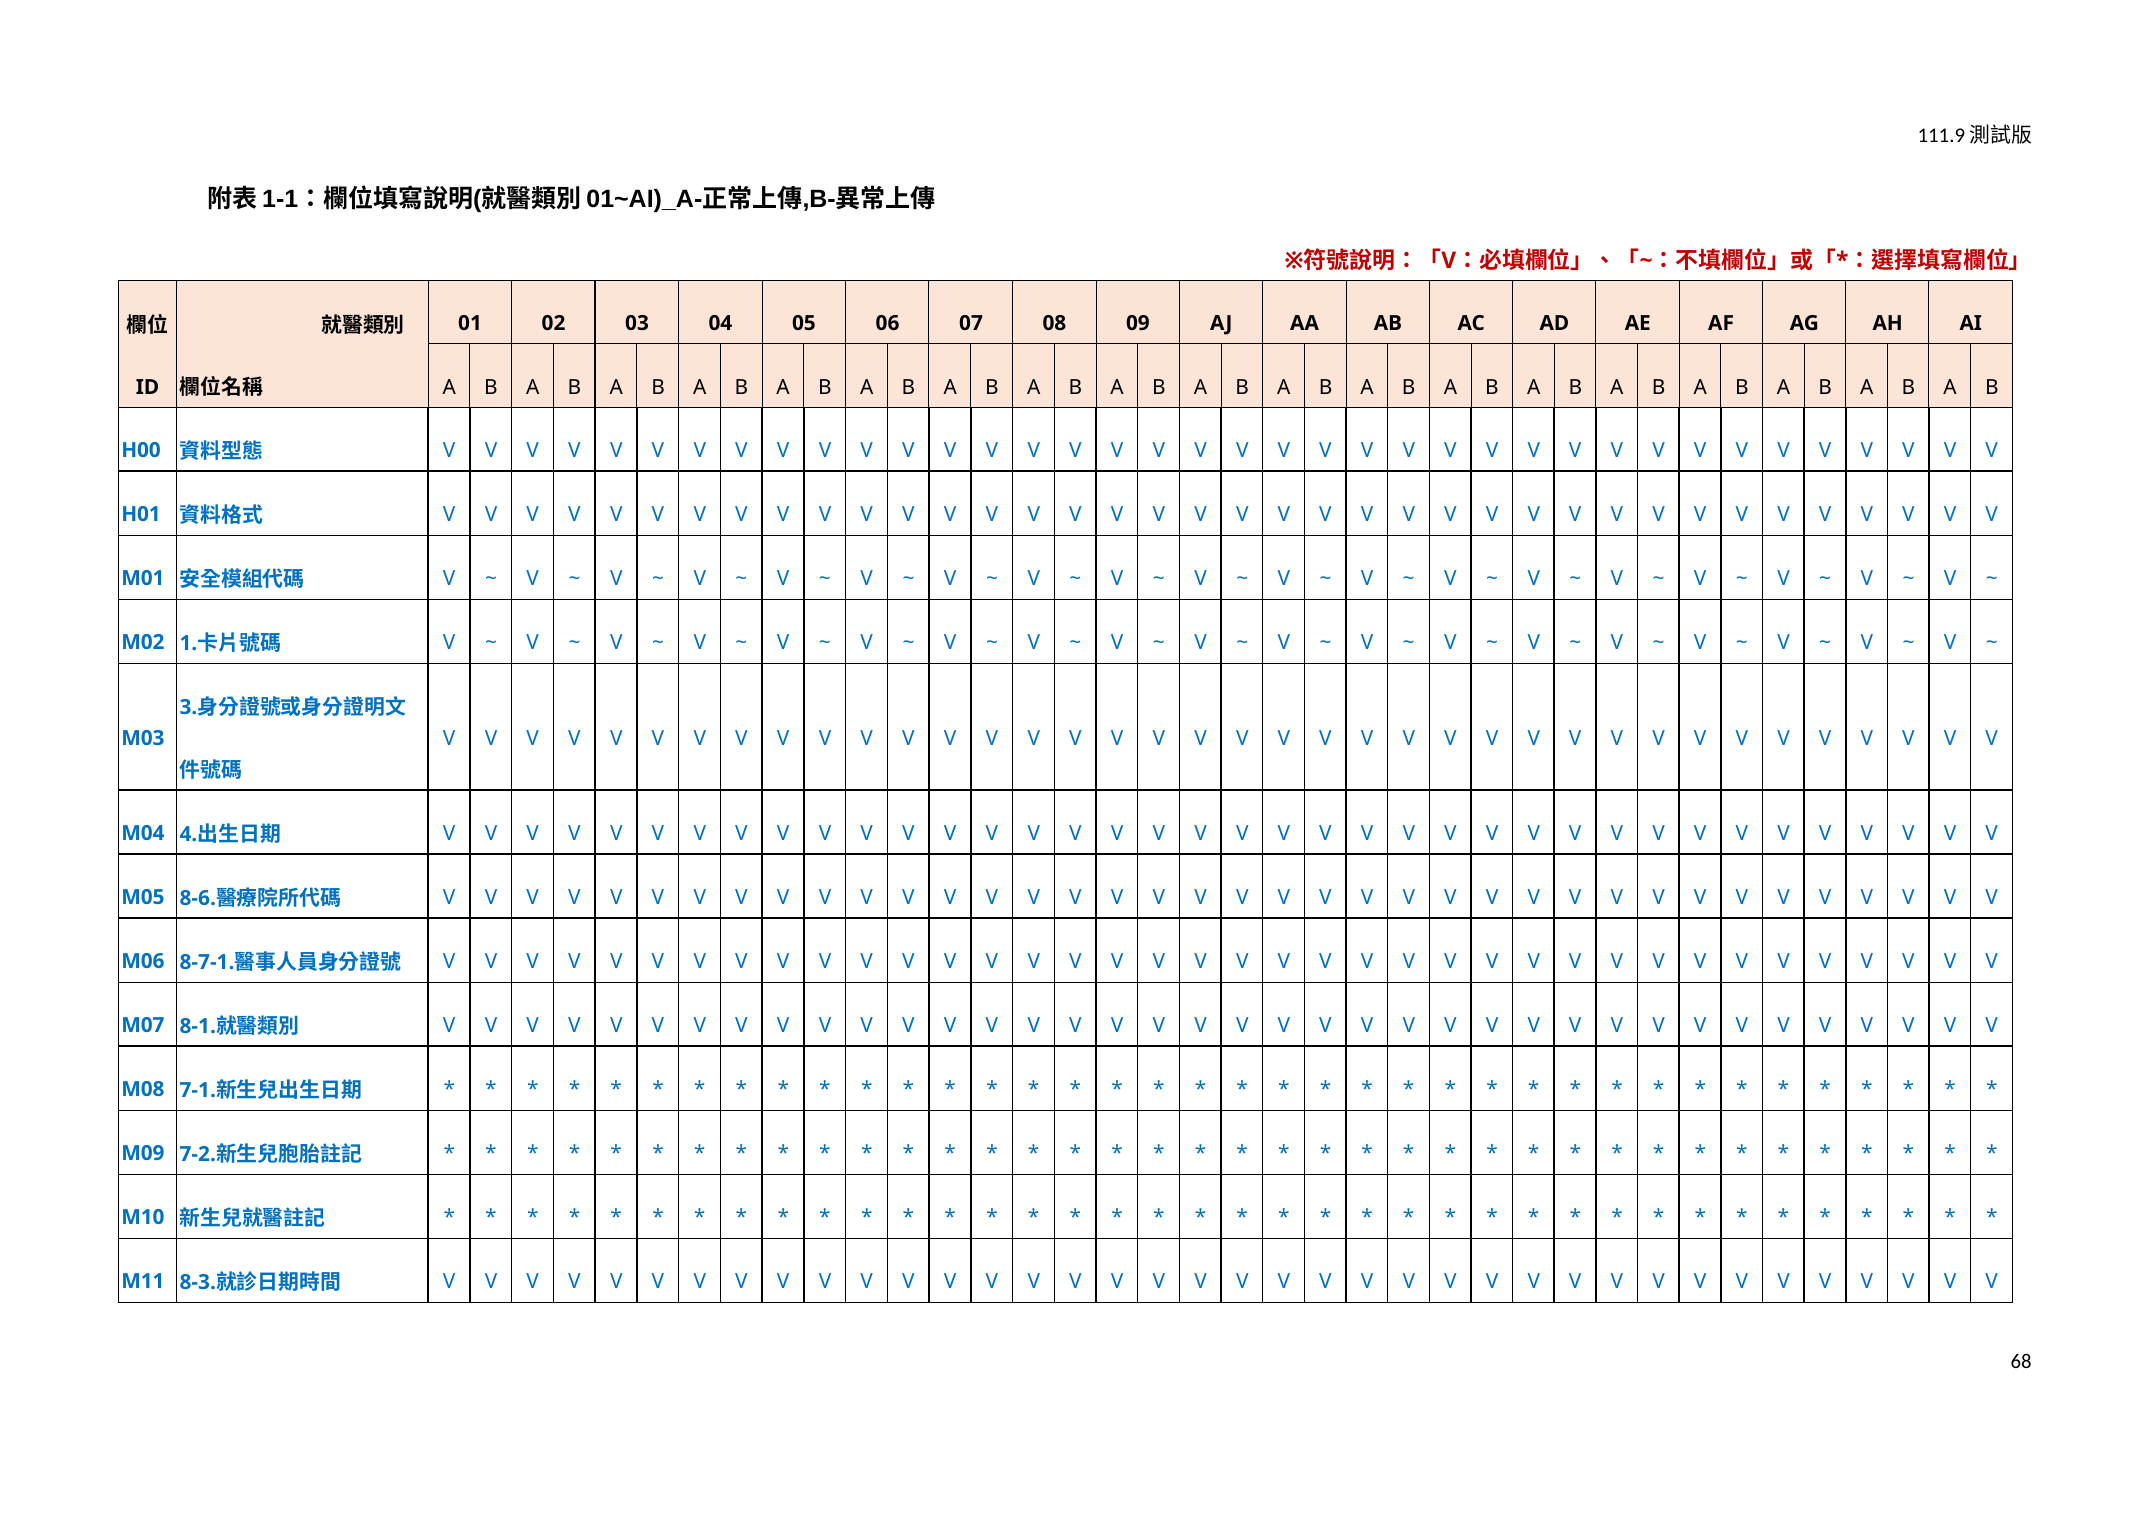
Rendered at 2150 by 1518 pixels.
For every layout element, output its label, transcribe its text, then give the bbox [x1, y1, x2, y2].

table_cell V [1430, 983, 1470, 1045]
table_cell V [1388, 408, 1429, 470]
table_cell V [1222, 664, 1262, 789]
table_cell V [1388, 919, 1429, 981]
table_cell * [721, 1111, 761, 1173]
table_cell V [1513, 600, 1553, 663]
table_cell B [971, 344, 1012, 407]
table_header 02 [512, 281, 594, 343]
table_cell * [930, 1111, 970, 1173]
table_cell V [930, 664, 970, 789]
table_cell V [1555, 919, 1595, 981]
table_cell * [1597, 1175, 1637, 1238]
table_cell 8-3.就診日期時間 [177, 1239, 427, 1302]
table_cell V [1430, 472, 1470, 534]
table_cell * [1888, 1111, 1928, 1173]
table_cell V [1347, 919, 1387, 981]
table_cell V [763, 664, 803, 789]
table_cell B [637, 344, 678, 407]
table_cell V [1097, 919, 1137, 981]
table_cell V [1055, 855, 1095, 917]
table_cell A [679, 344, 720, 407]
table_cell * [1013, 1111, 1054, 1173]
table_cell ~ [888, 536, 928, 598]
table_cell V [1180, 983, 1220, 1045]
table_cell A [1263, 344, 1304, 407]
table_cell V [1222, 472, 1262, 534]
table_cell V [1472, 919, 1512, 981]
table_cell V [721, 408, 761, 470]
table_cell V [846, 600, 887, 663]
table_cell B [1472, 344, 1512, 407]
table_cell V [721, 664, 761, 789]
table_cell V [1347, 408, 1387, 470]
table_cell V [1222, 983, 1262, 1045]
table_cell V [1305, 472, 1345, 534]
table_cell * [596, 1175, 636, 1238]
table_cell ~ [1055, 600, 1095, 663]
table_header AD [1513, 281, 1595, 343]
table_cell V [429, 983, 469, 1045]
table_cell V [1430, 1239, 1470, 1302]
table_cell V [1180, 536, 1220, 598]
table_cell V [1222, 855, 1262, 917]
table_cell M04 [119, 791, 176, 853]
table_cell * [1971, 1175, 2012, 1238]
table_cell V [930, 408, 970, 470]
table_cell V [1763, 664, 1803, 789]
table_cell * [721, 1175, 761, 1238]
table_cell ~ [721, 600, 761, 663]
table_cell V [1971, 472, 2012, 534]
table_cell A [1430, 344, 1471, 407]
table_cell ~ [972, 600, 1012, 663]
table_cell B [470, 344, 511, 407]
table_cell V [1638, 1239, 1678, 1302]
table_cell V [1513, 472, 1553, 534]
table_header 01 [429, 281, 511, 343]
table_cell * [1138, 1175, 1179, 1238]
table_cell V [1388, 791, 1429, 853]
table_cell V [1430, 536, 1470, 598]
table_cell * [1763, 1175, 1803, 1238]
table_cell * [512, 1047, 553, 1109]
table_cell V [1513, 664, 1553, 789]
table_cell V [972, 472, 1012, 534]
table_cell * [638, 1175, 678, 1238]
table_cell ~ [972, 536, 1012, 598]
table_header 04 [679, 281, 762, 343]
table_cell V [1722, 791, 1762, 853]
table_cell V [1555, 855, 1595, 917]
table_cell V [1930, 983, 1970, 1045]
table_cell V [1680, 983, 1720, 1045]
table_cell ~ [554, 600, 594, 663]
table_cell ~ [1555, 600, 1595, 663]
table_cell V [763, 855, 803, 917]
table_cell 4.出生日期 [177, 791, 427, 853]
table_cell V [596, 919, 636, 981]
table_cell V [638, 983, 678, 1045]
table_cell V [1013, 855, 1054, 917]
table_cell ~ [805, 600, 845, 663]
table_cell * [1263, 1175, 1304, 1238]
table_cell V [1013, 600, 1054, 663]
table_cell V [1097, 1239, 1137, 1302]
table_cell V [1722, 919, 1762, 981]
table_cell V [1430, 600, 1470, 663]
table_cell V [846, 855, 887, 917]
table_cell V [638, 919, 678, 981]
table_cell V [846, 1239, 887, 1302]
table_cell ~ [1888, 600, 1928, 663]
table_cell V [1180, 919, 1220, 981]
table_cell V [1513, 1239, 1553, 1302]
table_cell * [1222, 1047, 1262, 1109]
table_cell V [888, 1239, 928, 1302]
table_cell A [1596, 344, 1637, 407]
table_cell * [638, 1111, 678, 1173]
table_cell ~ [1888, 536, 1928, 598]
table_cell * [1013, 1047, 1054, 1109]
table_cell B [888, 344, 928, 407]
table_cell V [471, 791, 511, 853]
table_cell V [1971, 408, 2012, 470]
table_cell V [1138, 472, 1179, 534]
table_cell V [1805, 791, 1845, 853]
table_cell B [721, 344, 762, 407]
subtitle 附表1-1：欄位填寫說明(就醫類別01~AI)_A-正常上傳,B-異常上傳 [207, 155, 2031, 217]
table_cell V [512, 664, 553, 789]
table_cell V [888, 791, 928, 853]
table_cell * [1971, 1111, 2012, 1173]
table_cell V [1097, 983, 1137, 1045]
table_cell * [1180, 1175, 1220, 1238]
table_cell V [1513, 408, 1553, 470]
table_cell V [1680, 1239, 1720, 1302]
table_cell V [1722, 472, 1762, 534]
table_cell * [1180, 1047, 1220, 1109]
table_cell V [1472, 664, 1512, 789]
table_cell V [1763, 536, 1803, 598]
table_cell V [512, 855, 553, 917]
table_header AA [1263, 281, 1346, 343]
table_cell A [763, 344, 803, 407]
table_cell V [1305, 919, 1345, 981]
table_cell V [1180, 600, 1220, 663]
table_cell V [638, 408, 678, 470]
table_cell V [1347, 791, 1387, 853]
table_cell V [930, 855, 970, 917]
table_cell * [1680, 1175, 1720, 1238]
table_cell V [1888, 408, 1928, 470]
table_cell B [1971, 344, 2012, 407]
table_cell * [1971, 1047, 2012, 1109]
table_cell V [930, 1239, 970, 1302]
table_cell V [1597, 855, 1637, 917]
table_cell V [1472, 472, 1512, 534]
table_cell * [763, 1111, 803, 1173]
table_cell * [888, 1175, 928, 1238]
table_cell 新生兒就醫註記 [177, 1175, 427, 1238]
table_cell M01 [119, 536, 176, 598]
table_cell B [1805, 344, 1845, 407]
table_cell V [846, 408, 887, 470]
table_cell V [1013, 1239, 1054, 1302]
table_cell V [1847, 600, 1887, 663]
table_cell M02 [119, 600, 176, 663]
table_cell V [1805, 919, 1845, 981]
table_cell V [1013, 919, 1054, 981]
table_cell V [1847, 536, 1887, 598]
table_cell * [1597, 1047, 1637, 1109]
table_cell V [1971, 855, 2012, 917]
table_cell V [763, 408, 803, 470]
table_cell V [679, 472, 720, 534]
table_cell A [512, 344, 553, 407]
table_cell * [554, 1175, 594, 1238]
table_cell V [471, 1239, 511, 1302]
table_cell V [1847, 791, 1887, 853]
table_cell * [1722, 1111, 1762, 1173]
table_cell V [1680, 664, 1720, 789]
table_cell A [429, 344, 469, 407]
table_cell V [1097, 791, 1137, 853]
table_cell V [1638, 472, 1678, 534]
table_cell V [930, 919, 970, 981]
table_cell V [1013, 472, 1054, 534]
table_cell B [1721, 344, 1762, 407]
table_cell V [1763, 408, 1803, 470]
table_cell V [1513, 919, 1553, 981]
table_cell V [638, 472, 678, 534]
table_cell V [596, 1239, 636, 1302]
table_cell V [1388, 664, 1429, 789]
table_cell V [429, 919, 469, 981]
table_cell V [930, 983, 970, 1045]
table_cell V [1888, 664, 1928, 789]
table_cell V [1388, 1239, 1429, 1302]
table_cell * [1513, 1111, 1553, 1173]
table_cell V [1680, 791, 1720, 853]
table_cell V [1055, 664, 1095, 789]
table_cell B [1638, 344, 1679, 407]
table_cell V [1680, 408, 1720, 470]
table_cell V [1805, 983, 1845, 1045]
table_cell V [1513, 855, 1553, 917]
table_cell M06 [119, 919, 176, 981]
table_cell V [1597, 1239, 1637, 1302]
table_cell * [930, 1175, 970, 1238]
table_cell V [1263, 791, 1304, 853]
table_cell V [1347, 855, 1387, 917]
table_cell V [805, 408, 845, 470]
table_cell ~ [805, 536, 845, 598]
table_cell 8-6.醫療院所代碼 [177, 855, 427, 917]
table_cell V [554, 1239, 594, 1302]
table_cell V [1180, 664, 1220, 789]
table_cell M09 [119, 1111, 176, 1173]
table_cell V [1930, 1239, 1970, 1302]
table_cell V [1347, 1239, 1387, 1302]
table_cell V [554, 664, 594, 789]
table_cell V [1472, 983, 1512, 1045]
table_cell V [721, 855, 761, 917]
table_cell V [1805, 855, 1845, 917]
table_cell B [1138, 344, 1179, 407]
table_cell V [1888, 855, 1928, 917]
text ※符號說明：「V：必填欄位」、「~：不填欄位」或「*：選擇填寫欄位」 [118, 217, 2031, 280]
table_cell V [1597, 536, 1637, 598]
table_cell V [1638, 855, 1678, 917]
table_cell V [1888, 919, 1928, 981]
table_cell M05 [119, 855, 176, 917]
table_cell V [1430, 855, 1470, 917]
table_cell * [1722, 1047, 1762, 1109]
table_cell * [888, 1047, 928, 1109]
table_cell V [763, 791, 803, 853]
table_cell * [1180, 1111, 1220, 1173]
table_cell V [1430, 664, 1470, 789]
table_cell V [1263, 919, 1304, 981]
table_cell V [805, 664, 845, 789]
table_cell ~ [721, 536, 761, 598]
table_cell V [1138, 1239, 1179, 1302]
table_cell V [930, 536, 970, 598]
table_cell * [1472, 1047, 1512, 1109]
table_cell V [1597, 664, 1637, 789]
table_cell V [972, 983, 1012, 1045]
table_cell * [1847, 1047, 1887, 1109]
table_cell V [846, 472, 887, 534]
table_cell V [512, 791, 553, 853]
table_cell V [679, 983, 720, 1045]
table_cell * [512, 1111, 553, 1173]
table_cell * [679, 1047, 720, 1109]
table_header AG [1763, 281, 1845, 343]
table_cell V [554, 855, 594, 917]
table_cell * [1263, 1047, 1304, 1109]
table_cell V [763, 1239, 803, 1302]
table_cell * [554, 1047, 594, 1109]
table_cell * [1055, 1111, 1095, 1173]
table_cell V [1638, 664, 1678, 789]
table_cell V [1555, 664, 1595, 789]
table_cell * [1805, 1047, 1845, 1109]
table_cell V [1722, 408, 1762, 470]
table_cell * [1555, 1175, 1595, 1238]
table_cell V [638, 791, 678, 853]
table_cell * [1763, 1047, 1803, 1109]
table_cell V [1305, 408, 1345, 470]
table_cell * [429, 1175, 469, 1238]
table_header 07 [929, 281, 1012, 343]
table_cell V [721, 1239, 761, 1302]
table_cell V [805, 983, 845, 1045]
table_cell ~ [1472, 600, 1512, 663]
table_cell V [596, 855, 636, 917]
table_cell V [512, 919, 553, 981]
table_cell * [471, 1175, 511, 1238]
table_cell ~ [638, 536, 678, 598]
table_cell ~ [471, 536, 511, 598]
table_cell * [805, 1047, 845, 1109]
table_cell V [1888, 791, 1928, 853]
table_cell V [1472, 408, 1512, 470]
table_cell M10 [119, 1175, 176, 1238]
table_cell V [721, 983, 761, 1045]
table_header 08 [1013, 281, 1096, 343]
table_cell * [1888, 1175, 1928, 1238]
table_cell V [888, 472, 928, 534]
table_cell * [972, 1175, 1012, 1238]
table_cell V [1763, 791, 1803, 853]
table_cell V [1930, 919, 1970, 981]
table_cell ~ [1305, 600, 1345, 663]
table_cell V [721, 791, 761, 853]
table_cell V [1680, 855, 1720, 917]
table_cell V [1680, 919, 1720, 981]
table_cell V [763, 600, 803, 663]
table_cell * [972, 1111, 1012, 1173]
table_cell B [1555, 344, 1595, 407]
table_cell V [1222, 1239, 1262, 1302]
table_cell A [1763, 344, 1804, 407]
table_cell V [1805, 664, 1845, 789]
table_cell V [1097, 855, 1137, 917]
table_cell V [596, 664, 636, 789]
table_cell V [679, 791, 720, 853]
table_header 03 [596, 281, 678, 343]
table_cell B [804, 344, 845, 407]
table_cell V [1013, 791, 1054, 853]
table_cell V [972, 408, 1012, 470]
table_cell V [1888, 472, 1928, 534]
table_cell * [596, 1111, 636, 1173]
table_cell ~ [471, 600, 511, 663]
table_cell V [1347, 664, 1387, 789]
table_cell M07 [119, 983, 176, 1045]
table_cell V [1055, 791, 1095, 853]
table_cell * [1305, 1111, 1345, 1173]
table_cell * [554, 1111, 594, 1173]
table_cell V [596, 536, 636, 598]
table_cell 7-2.新生兒胞胎註記 [177, 1111, 427, 1173]
table_cell V [429, 408, 469, 470]
table_cell V [429, 600, 469, 663]
table_cell * [1888, 1047, 1928, 1109]
table_cell * [596, 1047, 636, 1109]
table_cell V [763, 919, 803, 981]
table_cell V [554, 983, 594, 1045]
table_cell * [1805, 1175, 1845, 1238]
table_cell V [1638, 408, 1678, 470]
table_cell V [1263, 855, 1304, 917]
table_cell * [679, 1111, 720, 1173]
table_cell * [763, 1175, 803, 1238]
table_cell 8-1.就醫類別 [177, 983, 427, 1045]
table_cell * [1722, 1175, 1762, 1238]
table_cell V [1097, 600, 1137, 663]
table_cell V [972, 791, 1012, 853]
table_cell * [846, 1175, 887, 1238]
table_cell V [1722, 664, 1762, 789]
table_cell * [1847, 1111, 1887, 1173]
table_cell V [1597, 791, 1637, 853]
table_cell ~ [1388, 600, 1429, 663]
table_cell V [1013, 983, 1054, 1045]
table_cell V [1638, 983, 1678, 1045]
table_cell V [1638, 791, 1678, 853]
table_cell * [1097, 1175, 1137, 1238]
table_cell * [1513, 1175, 1553, 1238]
table_cell V [1263, 664, 1304, 789]
table_cell V [763, 472, 803, 534]
table_cell V [1763, 600, 1803, 663]
table_cell V [1138, 983, 1179, 1045]
table_cell V [763, 536, 803, 598]
table_cell V [846, 791, 887, 853]
table_cell ~ [1555, 536, 1595, 598]
table_cell V [1930, 472, 1970, 534]
table_cell V [429, 472, 469, 534]
table_cell ~ [638, 600, 678, 663]
table_cell V [888, 664, 928, 789]
table_header AC [1430, 281, 1512, 343]
table_cell V [1555, 791, 1595, 853]
table_cell V [1597, 408, 1637, 470]
table_cell V [1930, 855, 1970, 917]
table_cell * [1055, 1175, 1095, 1238]
table_cell * [1013, 1175, 1054, 1238]
table_cell V [1013, 408, 1054, 470]
table_cell * [1347, 1111, 1387, 1173]
table_cell V [763, 983, 803, 1045]
table_cell * [1930, 1175, 1970, 1238]
table_cell * [1388, 1175, 1429, 1238]
table_cell V [721, 919, 761, 981]
table_cell V [1055, 472, 1095, 534]
table_cell V [1805, 408, 1845, 470]
table_cell V [1722, 1239, 1762, 1302]
table_header AI [1929, 281, 2012, 343]
table_cell V [1263, 408, 1304, 470]
table_cell V [596, 600, 636, 663]
table_cell V [596, 408, 636, 470]
table_cell M11 [119, 1239, 176, 1302]
table_cell * [888, 1111, 928, 1173]
table_cell * [429, 1047, 469, 1109]
table_cell * [805, 1175, 845, 1238]
table_cell V [930, 472, 970, 534]
table_cell A [1180, 344, 1221, 407]
table_cell V [1347, 536, 1387, 598]
table_cell V [1097, 536, 1137, 598]
table_cell ~ [1222, 600, 1262, 663]
table_cell V [805, 855, 845, 917]
table_cell * [1430, 1111, 1470, 1173]
table_cell ~ [1055, 536, 1095, 598]
table_cell V [930, 791, 970, 853]
table_cell V [972, 855, 1012, 917]
table_cell ~ [1305, 536, 1345, 598]
table_cell V [1180, 791, 1220, 853]
table_cell B [1222, 344, 1262, 407]
table_cell * [1388, 1111, 1429, 1173]
table_cell * [429, 1111, 469, 1173]
table_cell V [1597, 472, 1637, 534]
table_header 欄位 ID [119, 281, 176, 407]
table_cell V [1305, 664, 1345, 789]
table_cell V [805, 919, 845, 981]
table_cell V [1597, 600, 1637, 663]
table_cell V [1847, 919, 1887, 981]
table_cell * [638, 1047, 678, 1109]
table_cell V [1180, 1239, 1220, 1302]
table_cell V [1597, 919, 1637, 981]
table_cell V [1305, 983, 1345, 1045]
table_cell V [1971, 983, 2012, 1045]
table_cell * [1638, 1047, 1678, 1109]
table_cell V [1888, 983, 1928, 1045]
table_cell V [1263, 536, 1304, 598]
table_cell V [471, 472, 511, 534]
table_cell V [1138, 664, 1179, 789]
table_cell ~ [1638, 536, 1678, 598]
table_header 就醫類別 欄位名稱 [177, 281, 428, 407]
table_cell V [1388, 855, 1429, 917]
table_cell * [1680, 1047, 1720, 1109]
table_cell * [1930, 1047, 1970, 1109]
table_cell V [805, 791, 845, 853]
table_cell V [1055, 408, 1095, 470]
table_cell V [1888, 1239, 1928, 1302]
table_cell A [1013, 344, 1054, 407]
table_cell ~ [1722, 536, 1762, 598]
table_cell V [596, 791, 636, 853]
table_cell 資料型態 [177, 408, 427, 470]
table_cell V [679, 1239, 720, 1302]
table_header AH [1846, 281, 1928, 343]
table_cell V [554, 791, 594, 853]
table_header 06 [846, 281, 928, 343]
table_cell * [930, 1047, 970, 1109]
table_cell V [1763, 919, 1803, 981]
table_cell * [1222, 1111, 1262, 1173]
table_cell V [1055, 919, 1095, 981]
table_cell V [1180, 408, 1220, 470]
table_cell * [763, 1047, 803, 1109]
table_cell V [1222, 408, 1262, 470]
table_cell V [512, 472, 553, 534]
table_cell M08 [119, 1047, 176, 1109]
table_cell V [679, 408, 720, 470]
table_cell V [1055, 983, 1095, 1045]
table_cell V [1097, 664, 1137, 789]
table_cell ~ [1472, 536, 1512, 598]
table_cell V [679, 855, 720, 917]
table_cell V [1430, 791, 1470, 853]
table_cell V [1847, 472, 1887, 534]
table_cell V [1763, 472, 1803, 534]
table_cell V [1305, 855, 1345, 917]
table_cell V [930, 600, 970, 663]
table_cell V [638, 664, 678, 789]
table_cell * [1347, 1175, 1387, 1238]
table_cell V [1305, 1239, 1345, 1302]
table_cell V [1013, 536, 1054, 598]
table_header 09 [1097, 281, 1179, 343]
table_cell V [1347, 472, 1387, 534]
table_cell V [1430, 919, 1470, 981]
table_cell V [1388, 983, 1429, 1045]
table_cell * [1222, 1175, 1262, 1238]
table_cell V [1263, 600, 1304, 663]
table_cell V [471, 919, 511, 981]
table_cell ~ [1388, 536, 1429, 598]
table_cell V [638, 1239, 678, 1302]
table_cell ~ [1805, 600, 1845, 663]
table_cell V [1847, 983, 1887, 1045]
table_cell V [1555, 983, 1595, 1045]
table_cell * [1097, 1047, 1137, 1109]
table_cell 資料格式 [177, 472, 427, 534]
table_cell ~ [1722, 600, 1762, 663]
table_cell V [596, 983, 636, 1045]
table_cell A [1513, 344, 1554, 407]
table_cell V [554, 919, 594, 981]
table_cell V [1472, 791, 1512, 853]
table_cell V [1763, 1239, 1803, 1302]
table_cell * [1638, 1175, 1678, 1238]
table_cell * [1930, 1111, 1970, 1173]
table_cell V [1097, 408, 1137, 470]
table_cell V [1097, 472, 1137, 534]
table_cell V [1638, 919, 1678, 981]
table_cell V [638, 855, 678, 917]
table_cell V [429, 536, 469, 598]
table_cell ~ [1138, 536, 1179, 598]
table_cell V [1138, 791, 1179, 853]
table_cell V [846, 664, 887, 789]
table_cell V [1180, 855, 1220, 917]
table_cell M03 [119, 664, 176, 789]
table_cell ~ [1222, 536, 1262, 598]
table_cell * [1555, 1047, 1595, 1109]
table_cell * [1763, 1111, 1803, 1173]
table_cell V [554, 472, 594, 534]
table_cell V [512, 983, 553, 1045]
table_cell V [1305, 791, 1345, 853]
table_cell V [1847, 855, 1887, 917]
table_cell B [1305, 344, 1346, 407]
table_cell V [1805, 472, 1845, 534]
table_cell V [1555, 408, 1595, 470]
table_cell A [1347, 344, 1387, 407]
table_cell * [1138, 1111, 1179, 1173]
table_cell V [1013, 664, 1054, 789]
table_cell V [1513, 983, 1553, 1045]
table_cell V [1971, 664, 2012, 789]
table_cell V [888, 855, 928, 917]
table_cell V [972, 1239, 1012, 1302]
table_header AJ [1180, 281, 1262, 343]
table_cell H00 [119, 408, 176, 470]
table_cell B [1388, 344, 1429, 407]
table_cell V [846, 919, 887, 981]
table_cell * [512, 1175, 553, 1238]
table_cell A [929, 344, 970, 407]
table_cell V [1180, 472, 1220, 534]
table_cell V [1263, 1239, 1304, 1302]
table_cell * [1847, 1175, 1887, 1238]
table_cell V [1472, 1239, 1512, 1302]
table_cell V [888, 408, 928, 470]
table_cell A [1929, 344, 1970, 407]
table_cell * [1513, 1047, 1553, 1109]
table_cell V [1472, 855, 1512, 917]
table_header 05 [763, 281, 845, 343]
table_cell 1.卡片號碼 [177, 600, 427, 663]
table_cell V [1971, 1239, 2012, 1302]
table_cell V [1263, 472, 1304, 534]
table_cell * [846, 1047, 887, 1109]
table_cell * [805, 1111, 845, 1173]
table_header AF [1680, 281, 1762, 343]
table_cell V [1597, 983, 1637, 1045]
table_cell * [471, 1047, 511, 1109]
table_cell V [805, 472, 845, 534]
table_cell V [1138, 855, 1179, 917]
table_cell V [846, 536, 887, 598]
table_cell V [1930, 408, 1970, 470]
table_cell V [1222, 791, 1262, 853]
table_cell V [1722, 855, 1762, 917]
table_cell V [1847, 408, 1887, 470]
table_cell V [1847, 1239, 1887, 1302]
table_cell V [846, 983, 887, 1045]
table_cell V [429, 1239, 469, 1302]
table_cell ~ [888, 600, 928, 663]
table_cell 8-7-1.醫事人員身分證號 [177, 919, 427, 981]
table_cell ~ [1971, 536, 2012, 598]
table_header AB [1347, 281, 1429, 343]
table_cell 3.身分證號或身分證明文件號碼 [177, 664, 427, 789]
table_cell * [1680, 1111, 1720, 1173]
table_cell V [888, 919, 928, 981]
table_cell V [471, 664, 511, 789]
table_cell B [554, 344, 594, 407]
table_cell V [429, 664, 469, 789]
table_cell * [1430, 1047, 1470, 1109]
table_cell V [512, 600, 553, 663]
table_cell V [972, 919, 1012, 981]
table_cell V [805, 1239, 845, 1302]
table_cell V [1847, 664, 1887, 789]
table_cell 安全模組代碼 [177, 536, 427, 598]
table_cell V [471, 983, 511, 1045]
table_cell * [972, 1047, 1012, 1109]
table_cell V [972, 664, 1012, 789]
table_cell ~ [1805, 536, 1845, 598]
table_cell * [1472, 1175, 1512, 1238]
table_cell * [1388, 1047, 1429, 1109]
table_cell * [846, 1111, 887, 1173]
table_cell * [1805, 1111, 1845, 1173]
table_cell V [1555, 472, 1595, 534]
table_cell * [1347, 1047, 1387, 1109]
table_header AE [1596, 281, 1679, 343]
table_cell V [512, 408, 553, 470]
table_cell V [1513, 536, 1553, 598]
table_cell V [1222, 919, 1262, 981]
table_cell A [1097, 344, 1137, 407]
table_cell * [1638, 1111, 1678, 1173]
table_cell V [1930, 664, 1970, 789]
table_cell * [1305, 1175, 1345, 1238]
table_cell * [721, 1047, 761, 1109]
table_cell V [1347, 600, 1387, 663]
table_cell V [1971, 919, 2012, 981]
table_cell V [721, 472, 761, 534]
table_cell ~ [1638, 600, 1678, 663]
table_cell ~ [1971, 600, 2012, 663]
table_cell * [1472, 1111, 1512, 1173]
table_cell V [679, 600, 720, 663]
table_cell V [679, 536, 720, 598]
table_cell * [1305, 1047, 1345, 1109]
table_cell V [1347, 983, 1387, 1045]
table_cell V [1930, 600, 1970, 663]
table_cell V [679, 919, 720, 981]
table_cell V [1763, 983, 1803, 1045]
table_cell V [471, 408, 511, 470]
table_cell V [1138, 919, 1179, 981]
table_cell V [1680, 472, 1720, 534]
table_cell * [1555, 1111, 1595, 1173]
table_cell V [1388, 472, 1429, 534]
table_cell V [1680, 600, 1720, 663]
table_cell * [1055, 1047, 1095, 1109]
table_cell ~ [1138, 600, 1179, 663]
table_cell V [1763, 855, 1803, 917]
table_cell A [1680, 344, 1720, 407]
table_cell A [596, 344, 636, 407]
table_cell * [1430, 1175, 1470, 1238]
table_cell A [846, 344, 887, 407]
table_cell V [1971, 791, 2012, 853]
table_cell V [512, 1239, 553, 1302]
table_cell V [429, 855, 469, 917]
table_cell * [1138, 1047, 1179, 1109]
table_cell * [1263, 1111, 1304, 1173]
table_cell V [1055, 1239, 1095, 1302]
table_cell ~ [554, 536, 594, 598]
table_cell V [1722, 983, 1762, 1045]
table_cell 7-1.新生兒出生日期 [177, 1047, 427, 1109]
table_cell V [471, 855, 511, 917]
table_cell * [1597, 1111, 1637, 1173]
table_cell V [429, 791, 469, 853]
table_cell * [1097, 1111, 1137, 1173]
table_cell * [471, 1111, 511, 1173]
table_cell V [1930, 791, 1970, 853]
table_cell V [1680, 536, 1720, 598]
table_cell A [1846, 344, 1887, 407]
table_cell B [1055, 344, 1096, 407]
table_cell * [679, 1175, 720, 1238]
table_cell V [1555, 1239, 1595, 1302]
table_cell B [1888, 344, 1928, 407]
table_cell V [1138, 408, 1179, 470]
table_cell V [596, 472, 636, 534]
table_cell V [1805, 1239, 1845, 1302]
table_cell V [679, 664, 720, 789]
table_cell V [1513, 791, 1553, 853]
table_cell V [512, 536, 553, 598]
table_cell H01 [119, 472, 176, 534]
table_cell V [1430, 408, 1470, 470]
table_cell V [554, 408, 594, 470]
table_cell V [888, 983, 928, 1045]
table_cell V [1930, 536, 1970, 598]
table_cell V [1263, 983, 1304, 1045]
